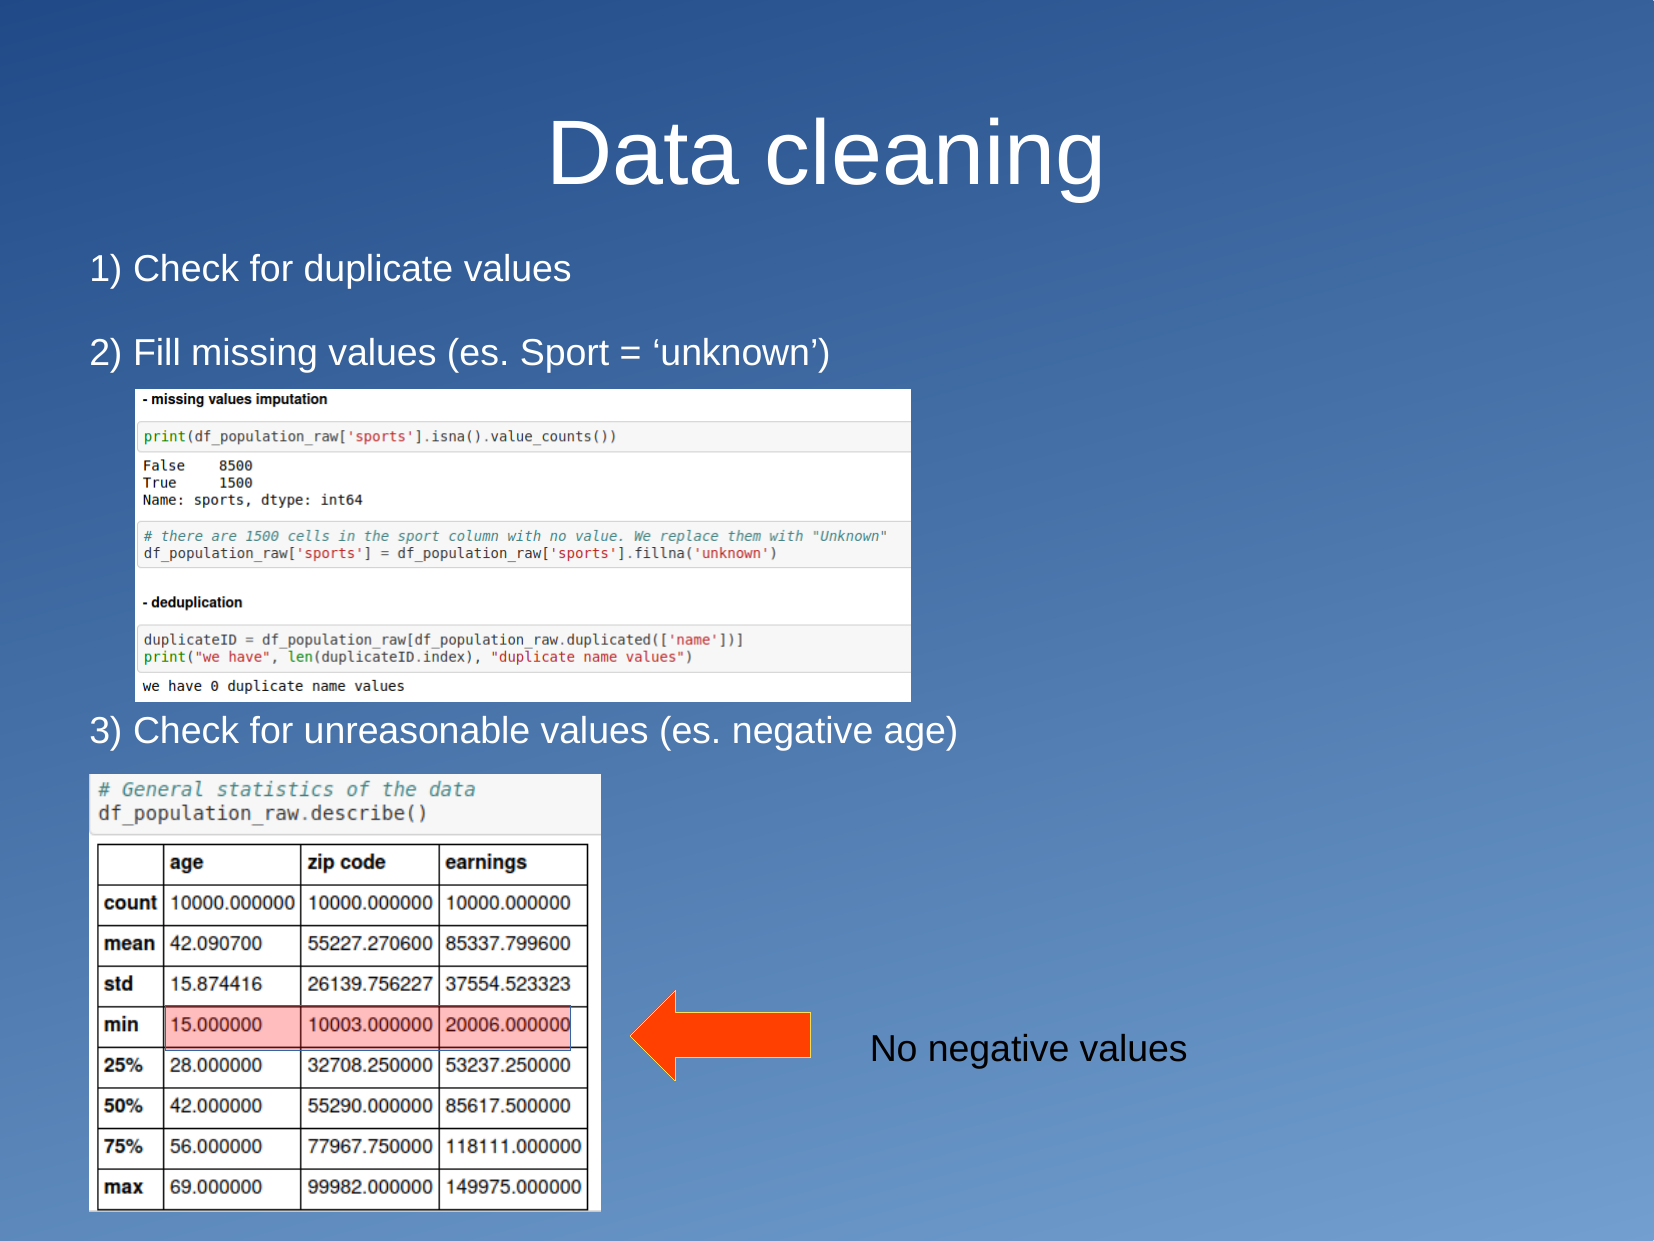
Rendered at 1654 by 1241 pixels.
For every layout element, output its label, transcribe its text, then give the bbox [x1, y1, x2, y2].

text_box [165, 1005, 571, 1051]
picture [89, 774, 601, 1212]
text_box 1) Check for duplicate values 2) Fill missing values (es. Sport = ‘unknown’) 3) Check for unreasonable values (es. negative age) [74, 240, 1456, 976]
title Data cleaning [82, 49, 1571, 257]
text_box [630, 990, 811, 1081]
picture [135, 389, 911, 702]
text_box No negative values [855, 1020, 1203, 1077]
